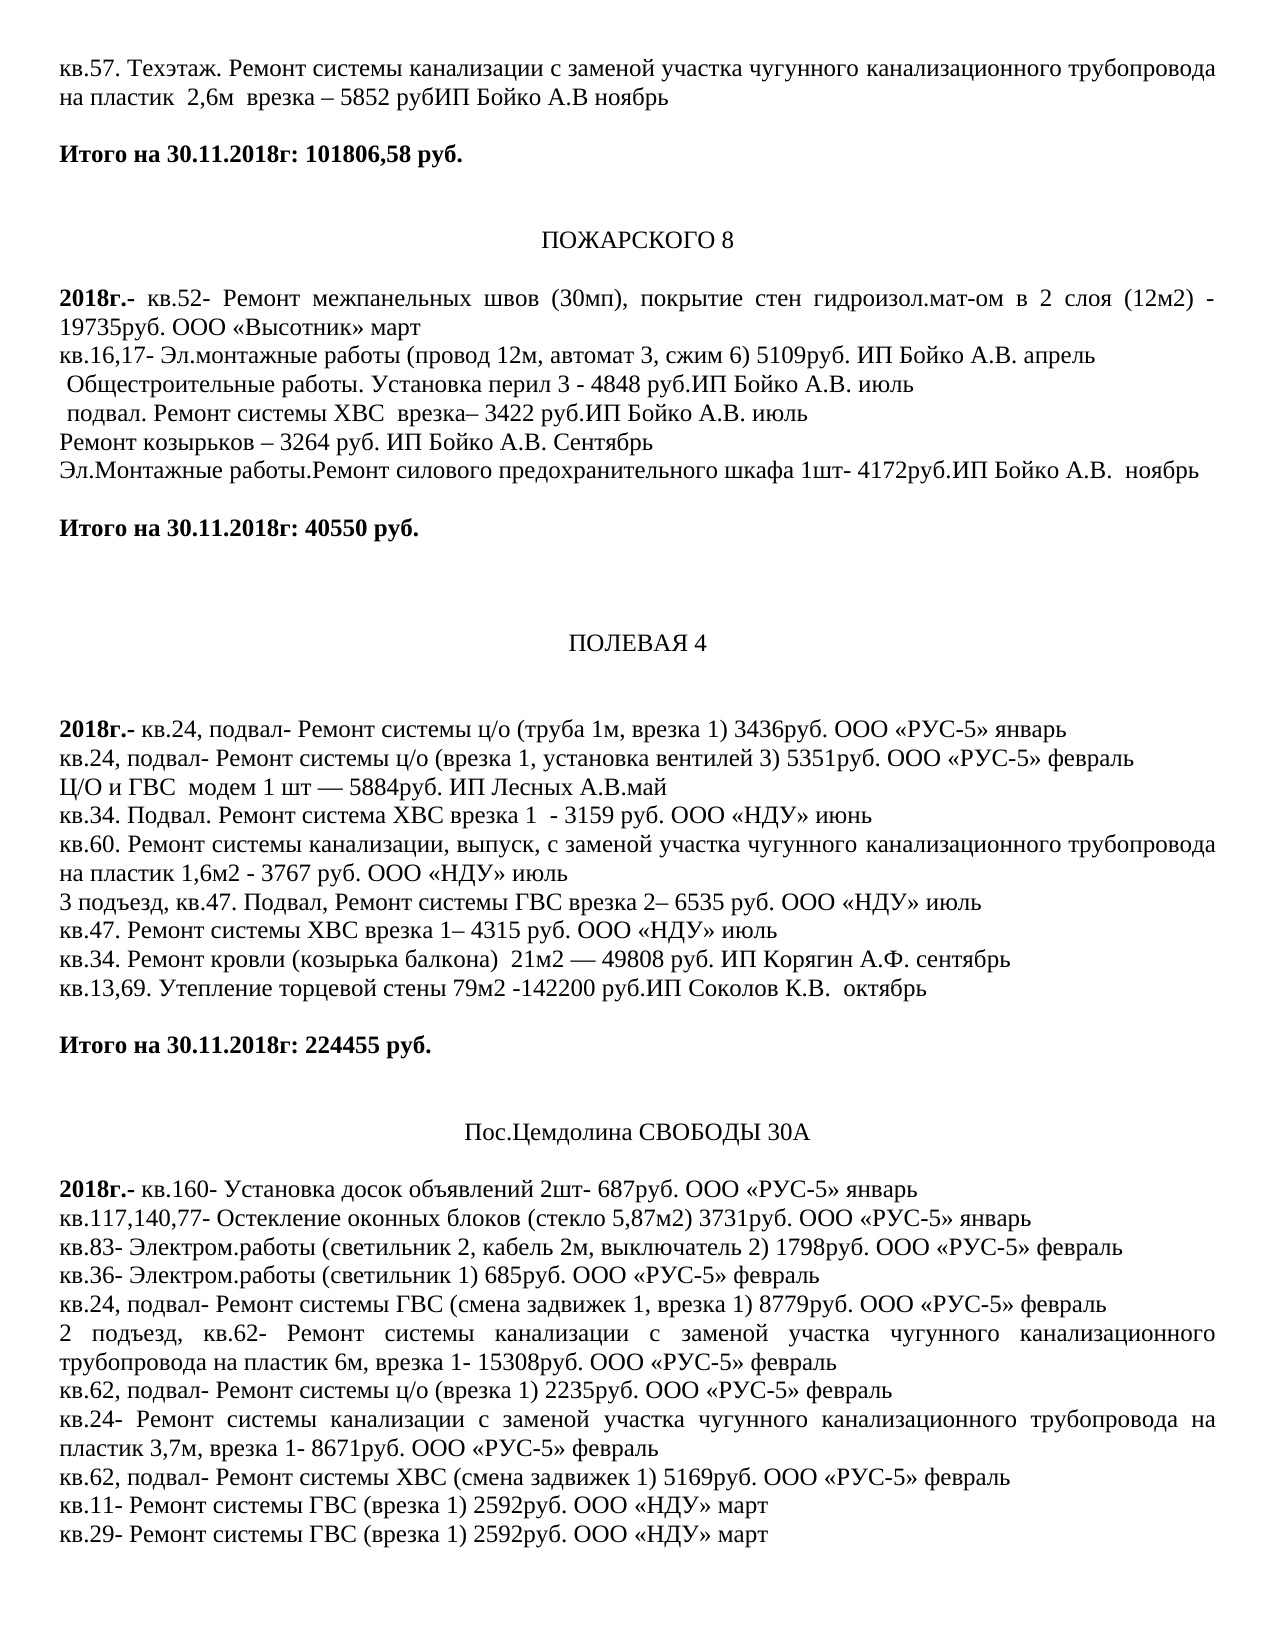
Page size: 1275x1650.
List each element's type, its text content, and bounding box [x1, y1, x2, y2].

text кв.29- Ремонт системы ГВС (врезка 1) 2592руб. ООО «НДУ» март [59, 1519, 1216, 1548]
text кв.47. Ремонт системы ХВС врезка 1– 4315 руб. ООО «НДУ» июль [59, 916, 1216, 944]
text 2018г.- кв.24, подвал- Ремонт системы ц/о (труба 1м, врезка 1) 3436руб. ООО «РУС-5» январь [59, 714, 1216, 743]
text кв.83- Электром.работы (светильник 2, кабель 2м, выключатель 2) 1798руб. ООО «РУС-5» февраль [59, 1232, 1216, 1261]
text Итого на 30.11.2018г: 101806,58 руб. [59, 139, 1216, 168]
text кв.24- Ремонт системы канализации с заменой участка чугунного канализационного трубопровода на пластик 3,7м, врезка 1- 8671руб. ООО «РУС-5» февраль [59, 1404, 1216, 1462]
text 2 подъезд, кв.62- Ремонт системы канализации с заменой участка чугунного канализационного трубопровода на пластик 6м, врезка 1- 15308руб. ООО «РУС-5» февраль [59, 1318, 1216, 1376]
text кв.60. Ремонт системы канализации, выпуск, с заменой участка чугунного канализационного трубопровода на пластик 1,6м2 - 3767 руб. ООО «НДУ» июль [59, 829, 1216, 887]
text Ремонт козырьков – 3264 руб. ИП Бойко А.В. Сентябрь [59, 427, 1216, 456]
text кв.24, подвал- Ремонт системы ц/о (врезка 1, установка вентилей 3) 5351руб. ООО «РУС-5» февраль [59, 743, 1216, 772]
text кв.57. Техэтаж. Ремонт системы канализации с заменой участка чугунного канализационного трубопровода на пластик 2,6м врезка – 5852 рубИП Бойко А.В ноябрь [59, 53, 1216, 111]
text Итого на 30.11.2018г: 224455 руб. [59, 1031, 1216, 1059]
text Общестроительные работы. Установка перил 3 - 4848 руб.ИП Бойко А.В. июль [59, 369, 1216, 398]
text кв.34. Подвал. Ремонт система ХВС врезка 1 - 3159 руб. ООО «НДУ» июнь [59, 801, 1216, 829]
text подвал. Ремонт системы ХВС врезка– 3422 руб.ИП Бойко А.В. июль [59, 398, 1216, 427]
text ПОЖАРСКОГО 8 [59, 226, 1216, 254]
text кв.16,17- Эл.монтажные работы (провод 12м, автомат 3, сжим 6) 5109руб. ИП Бойко А.В. апрель [59, 341, 1216, 369]
text кв.62, подвал- Ремонт системы ХВС (смена задвижек 1) 5169руб. ООО «РУС-5» февраль [59, 1462, 1216, 1491]
text кв.34. Ремонт кровли (козырька балкона) 21м2 — 49808 руб. ИП Корягин А.Ф. сентябрь [59, 944, 1216, 973]
text кв.36- Электром.работы (светильник 1) 685руб. ООО «РУС-5» февраль [59, 1261, 1216, 1289]
text 2018г.- кв.52- Ремонт межпанельных швов (30мп), покрытие стен гидроизол.мат-ом в 2 слоя (12м2) - 19735руб. ООО «Высотник» март [59, 283, 1216, 341]
text ПОЛЕВАЯ 4 [59, 628, 1216, 657]
text Эл.Монтажные работы.Ремонт силового предохранительного шкафа 1шт- 4172руб.ИП Бойко А.В. ноябрь [59, 456, 1216, 484]
text кв.13,69. Утепление торцевой стены 79м2 -142200 руб.ИП Соколов К.В. октябрь [59, 973, 1216, 1002]
text кв.24, подвал- Ремонт системы ГВС (смена задвижек 1, врезка 1) 8779руб. ООО «РУС-5» февраль [59, 1289, 1216, 1318]
text 3 подъезд, кв.47. Подвал, Ремонт системы ГВС врезка 2– 6535 руб. ООО «НДУ» июль [59, 887, 1216, 916]
text Итого на 30.11.2018г: 40550 руб. [59, 513, 1216, 542]
text Пос.Цемдолина СВОБОДЫ 30А [59, 1117, 1216, 1146]
text кв.62, подвал- Ремонт системы ц/о (врезка 1) 2235руб. ООО «РУС-5» февраль [59, 1376, 1216, 1404]
text кв.11- Ремонт системы ГВС (врезка 1) 2592руб. ООО «НДУ» март [59, 1491, 1216, 1519]
text Ц/О и ГВС модем 1 шт — 5884руб. ИП Лесных А.В.май [59, 772, 1216, 801]
text 2018г.- кв.160- Установка досок объявлений 2шт- 687руб. ООО «РУС-5» январь [59, 1174, 1216, 1203]
text кв.117,140,77- Остекление оконных блоков (стекло 5,87м2) 3731руб. ООО «РУС-5» январь [59, 1203, 1216, 1232]
